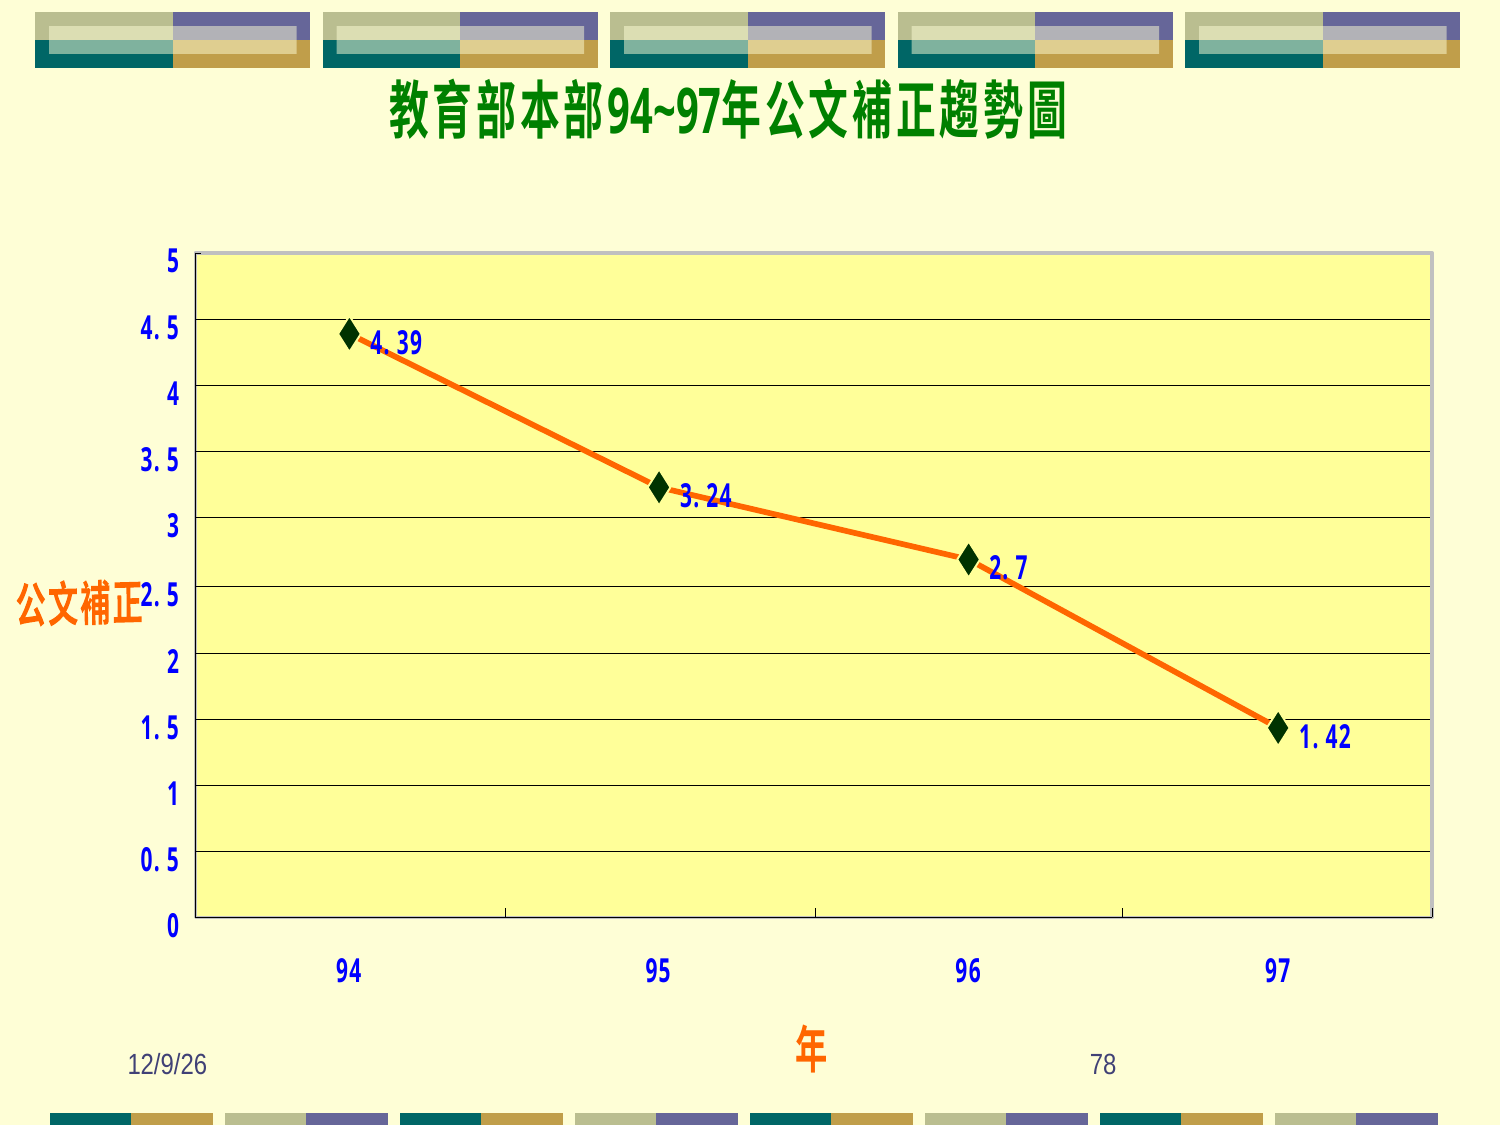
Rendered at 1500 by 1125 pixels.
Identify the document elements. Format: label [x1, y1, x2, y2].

chart [0, 0, 1459, 1125]
text_box [1459, 50, 1463, 150]
